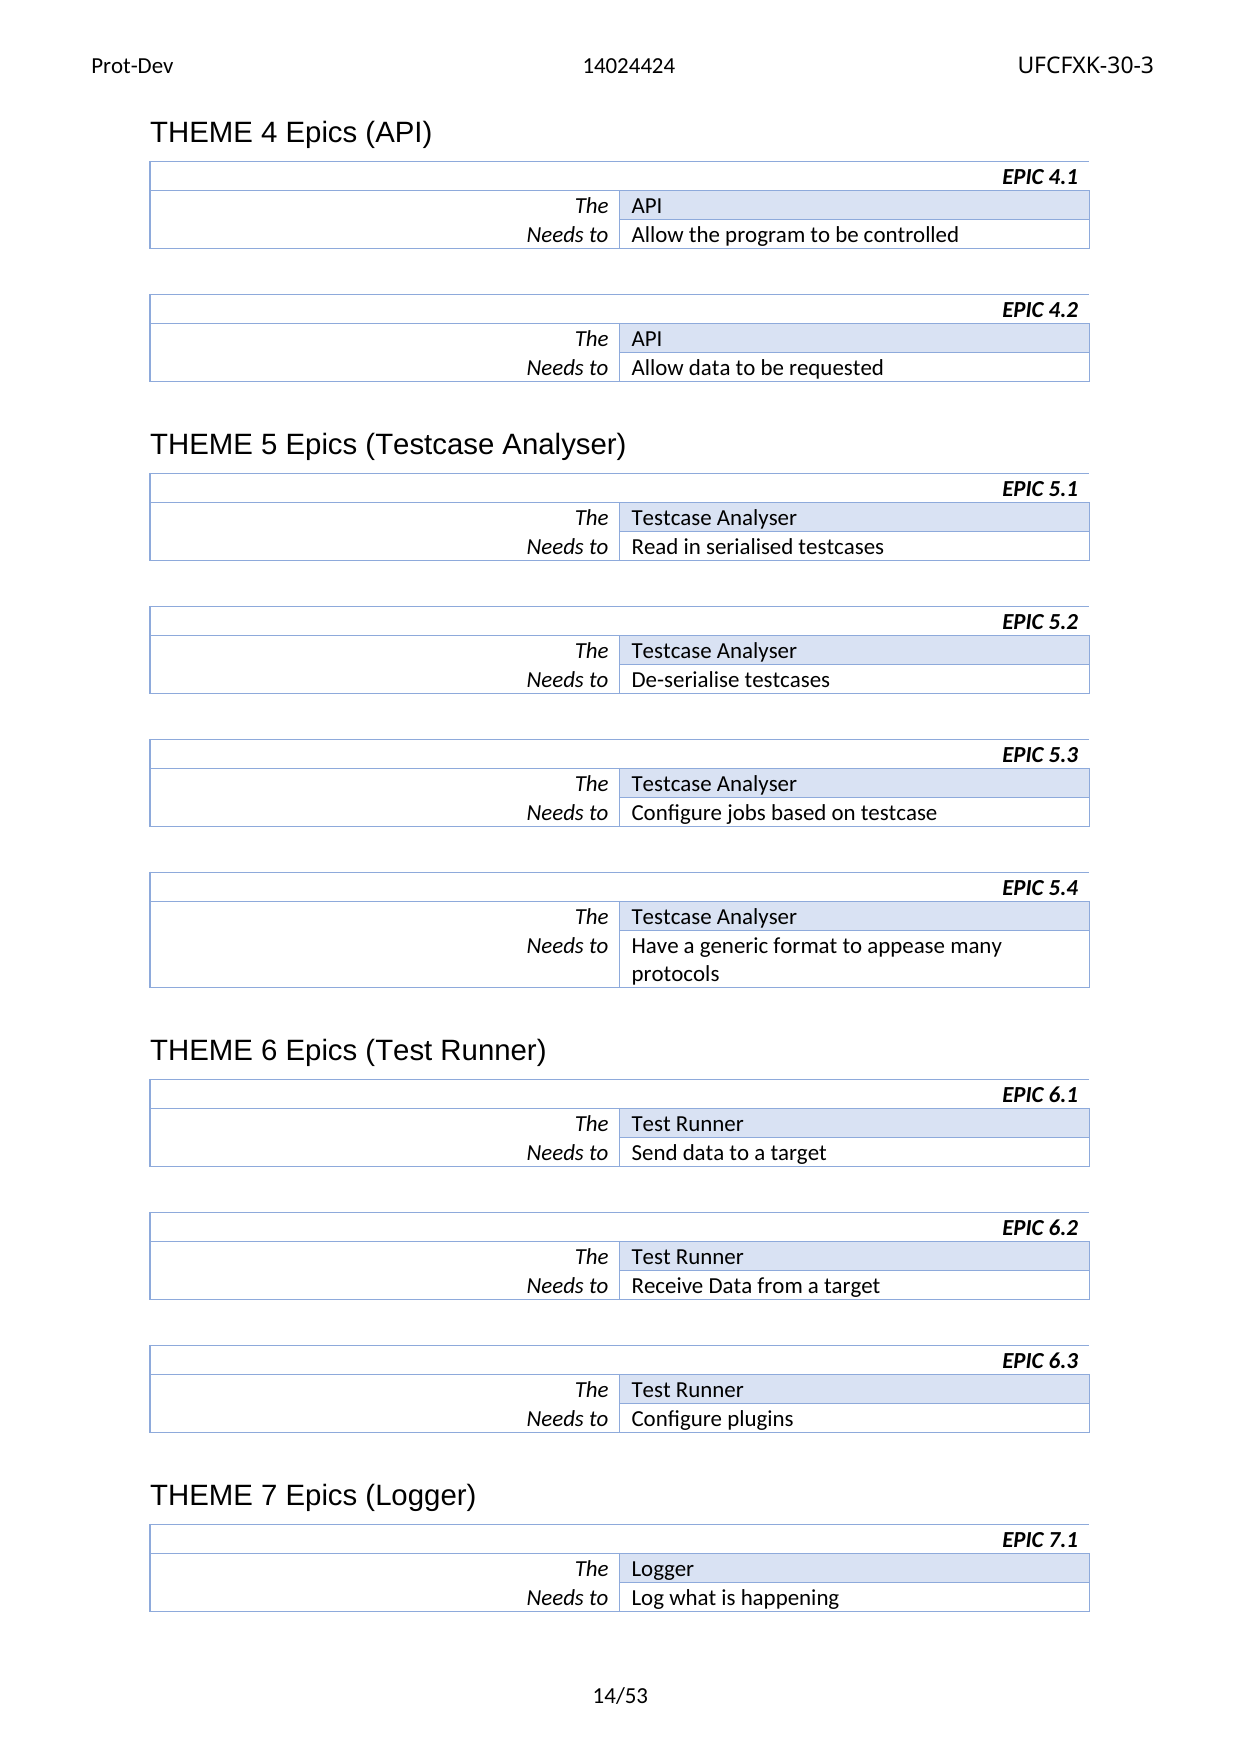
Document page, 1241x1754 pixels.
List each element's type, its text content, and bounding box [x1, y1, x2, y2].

table_cell The [151, 324, 619, 352]
table_header EPIC 6.3 [151, 1346, 1089, 1374]
table_cell Test Runner [620, 1109, 1089, 1137]
table_cell The [151, 902, 619, 930]
table_cell Configure jobs based on testcase [620, 798, 1089, 826]
table_cell API [620, 191, 1089, 219]
table_cell Testcase Analyser [620, 769, 1089, 797]
table_cell Needs to [151, 1137, 619, 1166]
table_cell Testcase Analyser [620, 902, 1089, 930]
table_cell Needs to [151, 1403, 619, 1432]
table_header EPIC 4.2 [151, 295, 1089, 323]
table_cell The [151, 1375, 619, 1403]
table_header EPIC 5.2 [151, 607, 1089, 635]
table_cell Configure plugins [620, 1404, 1089, 1432]
table_cell Needs to [151, 531, 619, 560]
table_cell Testcase Analyser [620, 636, 1089, 664]
table_header EPIC 4.1 [151, 162, 1089, 190]
table_cell Read in serialised testcases [620, 532, 1089, 560]
subtitle THEME 6 Epics (Test Runner) [150, 1033, 1090, 1066]
table_header EPIC 6.1 [151, 1080, 1089, 1108]
table_header EPIC 5.3 [151, 740, 1089, 768]
table_cell Needs to [151, 352, 619, 381]
table_cell The [151, 769, 619, 797]
table_cell Test Runner [620, 1375, 1089, 1403]
table_header EPIC 5.1 [151, 474, 1089, 502]
table_cell Needs to [151, 219, 619, 248]
table_header EPIC 7.1 [151, 1525, 1089, 1553]
table_cell Needs to [151, 930, 619, 987]
table_cell De-serialise testcases [620, 665, 1089, 693]
table_header EPIC 5.4 [151, 873, 1089, 901]
table_cell Needs to [151, 797, 619, 826]
subtitle THEME 4 Epics (API) [150, 114, 1090, 148]
table_cell Log what is happening [620, 1583, 1089, 1611]
table_cell Allow data to be requested [620, 353, 1089, 381]
table_cell Logger [620, 1554, 1089, 1582]
table_cell Needs to [151, 1270, 619, 1299]
table_cell Send data to a target [620, 1138, 1089, 1166]
table_cell API [620, 324, 1089, 352]
subtitle THEME 5 Epics (Testcase Analyser) [150, 427, 1090, 460]
table_cell Needs to [151, 1582, 619, 1611]
table_cell The [151, 503, 619, 531]
table_cell The [151, 1242, 619, 1270]
table_cell Testcase Analyser [620, 503, 1089, 531]
table_cell Receive Data from a target [620, 1271, 1089, 1299]
table_cell The [151, 1554, 619, 1582]
table_cell Needs to [151, 664, 619, 693]
table_header EPIC 6.2 [151, 1213, 1089, 1241]
table_cell The [151, 1109, 619, 1137]
table_cell The [151, 636, 619, 664]
table_cell Test Runner [620, 1242, 1089, 1270]
table_cell The [151, 191, 619, 219]
table_cell Allow the program to be controlled [620, 220, 1089, 248]
table_cell Have a generic format to appease many protocols [620, 931, 1089, 987]
subtitle THEME 7 Epics (Logger) [150, 1478, 1090, 1511]
